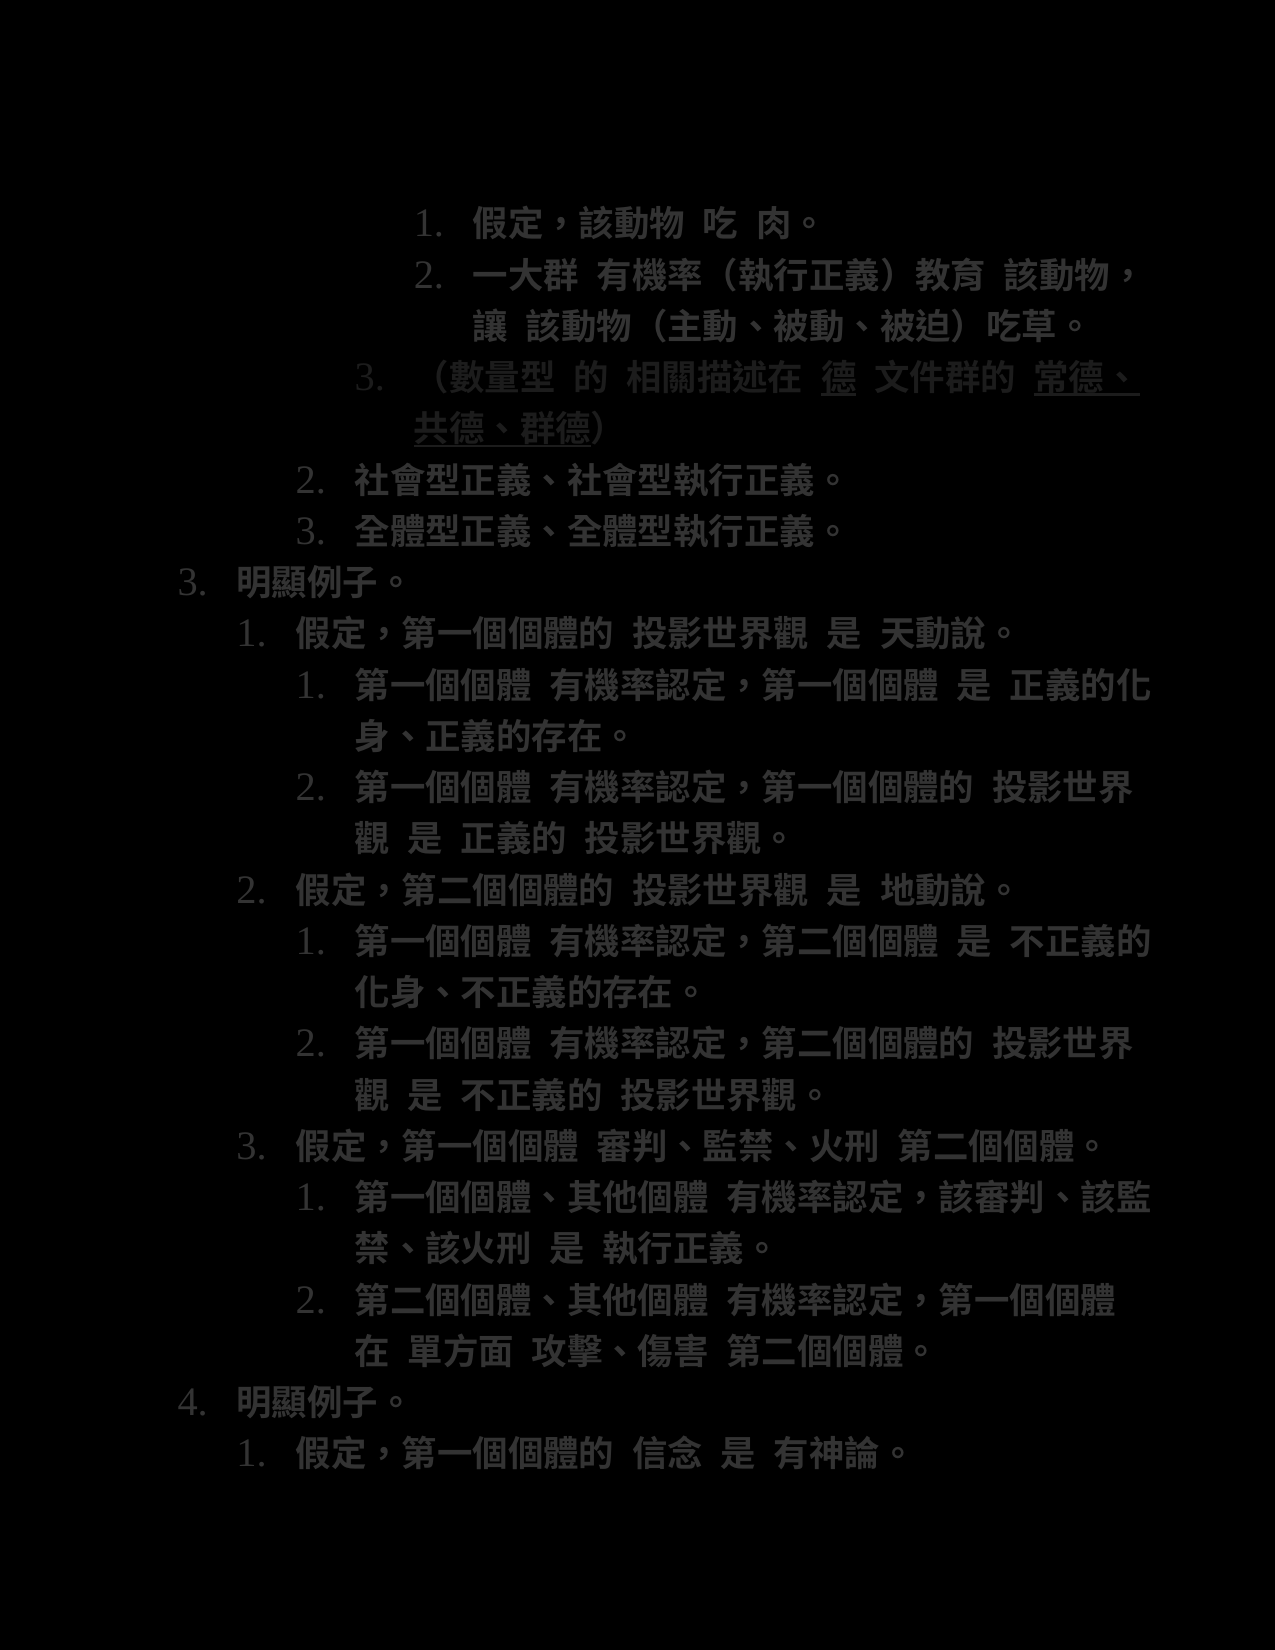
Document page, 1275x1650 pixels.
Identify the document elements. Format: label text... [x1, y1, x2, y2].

list 假定，第一個個體的 投影世界觀 是 天動說。 [236, 606, 1157, 657]
list 假定，第一個個體的 信念 是 有神論。 [236, 1426, 1157, 1477]
list 假定，第二個個體的 投影世界觀 是 地動說。 [236, 862, 1157, 913]
list 第一個個體 有機率認定，第二個個體 是 不正義的化身、不正義的存在。 [295, 913, 1157, 1016]
list 假定，第一個個體 審判、監禁、火刑 第二個個體。 [236, 1118, 1157, 1169]
list 第一個個體 有機率認定，第二個個體的 投影世界觀 是 不正義的 投影世界觀。 [295, 1016, 1157, 1118]
list 社會型正義、社會型執行正義。 [295, 452, 1157, 503]
list 第一個個體 有機率認定，第一個個體的 投影世界觀 是 正義的 投影世界觀。 [295, 759, 1157, 862]
list 第一個個體 有機率認定，第一個個體 是 正義的化身、正義的存在。 [295, 657, 1157, 759]
list 第一個個體、其他個體 有機率認定，該審判、該監禁、該火刑 是 執行正義。 [295, 1169, 1157, 1272]
list 全體型正義、全體型執行正義。 [295, 503, 1157, 554]
list 一大群 有機率（執行正義）教育 該動物，讓 該動物（主動、被動、被迫）吃草。 [413, 247, 1157, 349]
list 明顯例子。 [177, 554, 1157, 606]
list （數量型 的 相關描述在 德 文件群的 常德、共德、群德） [354, 349, 1157, 452]
list 第二個個體、其他個體 有機率認定，第一個個體 在 單方面 攻擊、傷害 第二個個體。 [295, 1272, 1157, 1374]
list 假定，該動物 吃 肉。 [413, 196, 1157, 247]
list 明顯例子。 [177, 1374, 1157, 1426]
